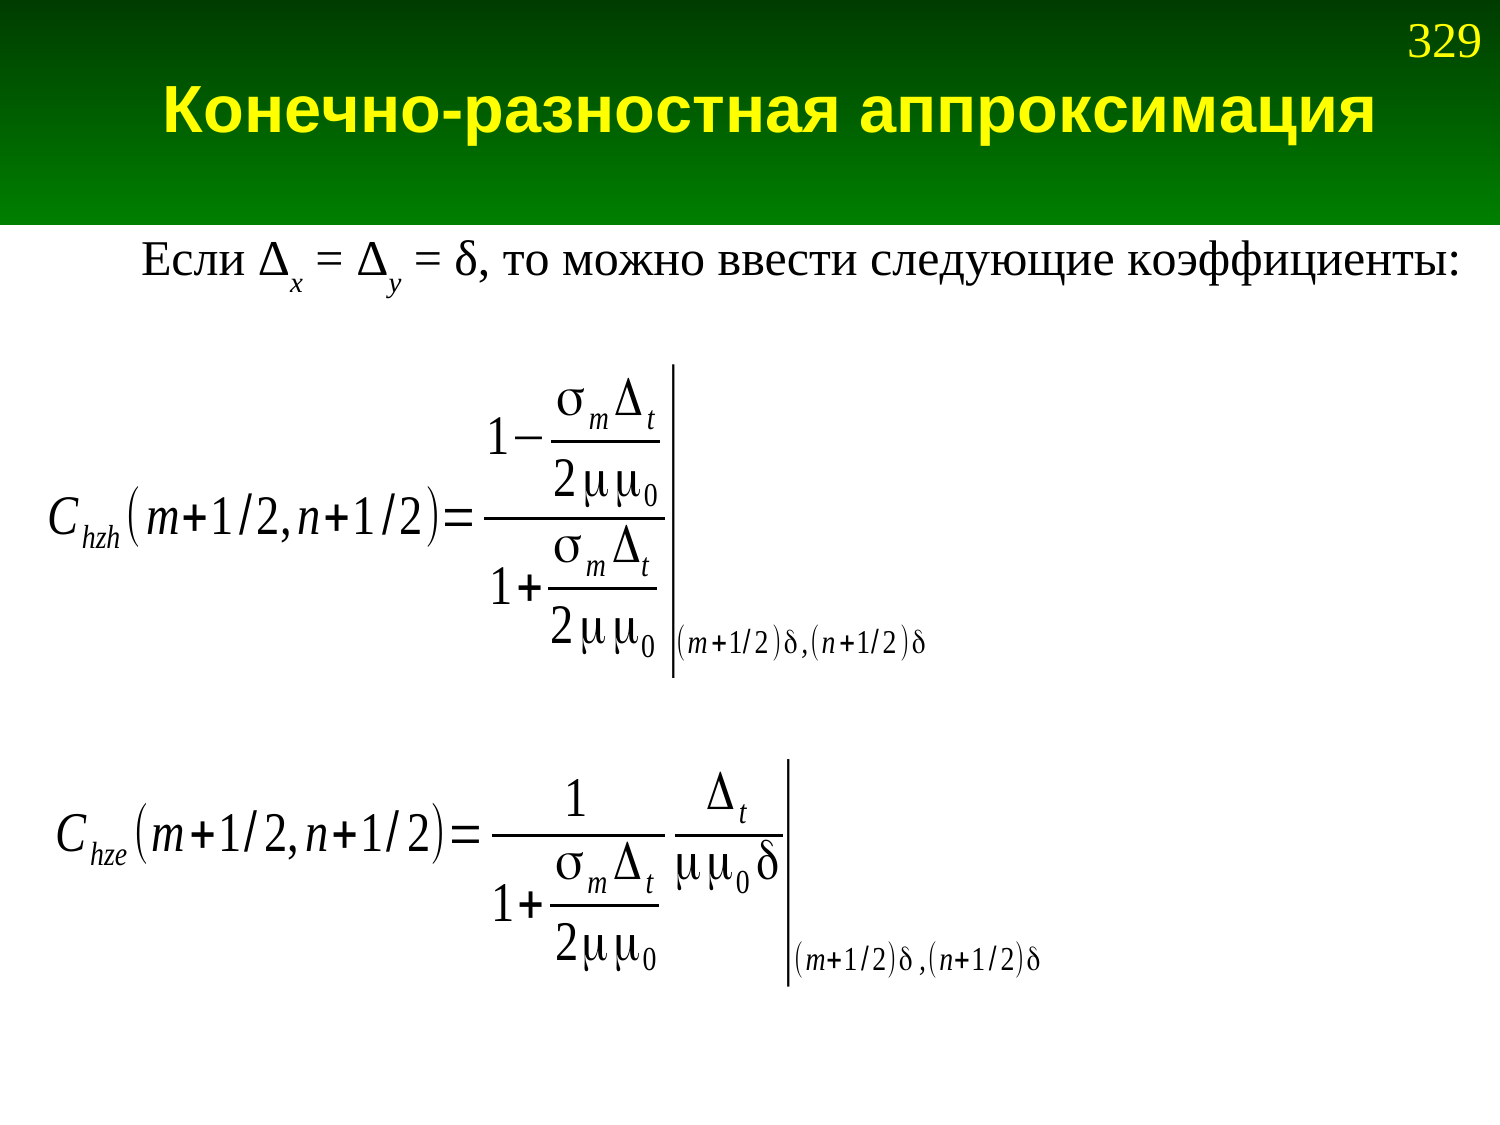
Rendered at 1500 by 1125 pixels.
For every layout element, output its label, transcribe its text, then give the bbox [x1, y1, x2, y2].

chart [35, 359, 937, 680]
title Конечно-разностная аппроксимация [100, 7, 1441, 204]
chart [43, 756, 1053, 991]
text_box Если Δx = Δy = δ, то можно ввести следующие коэффициенты: [126, 218, 1477, 306]
